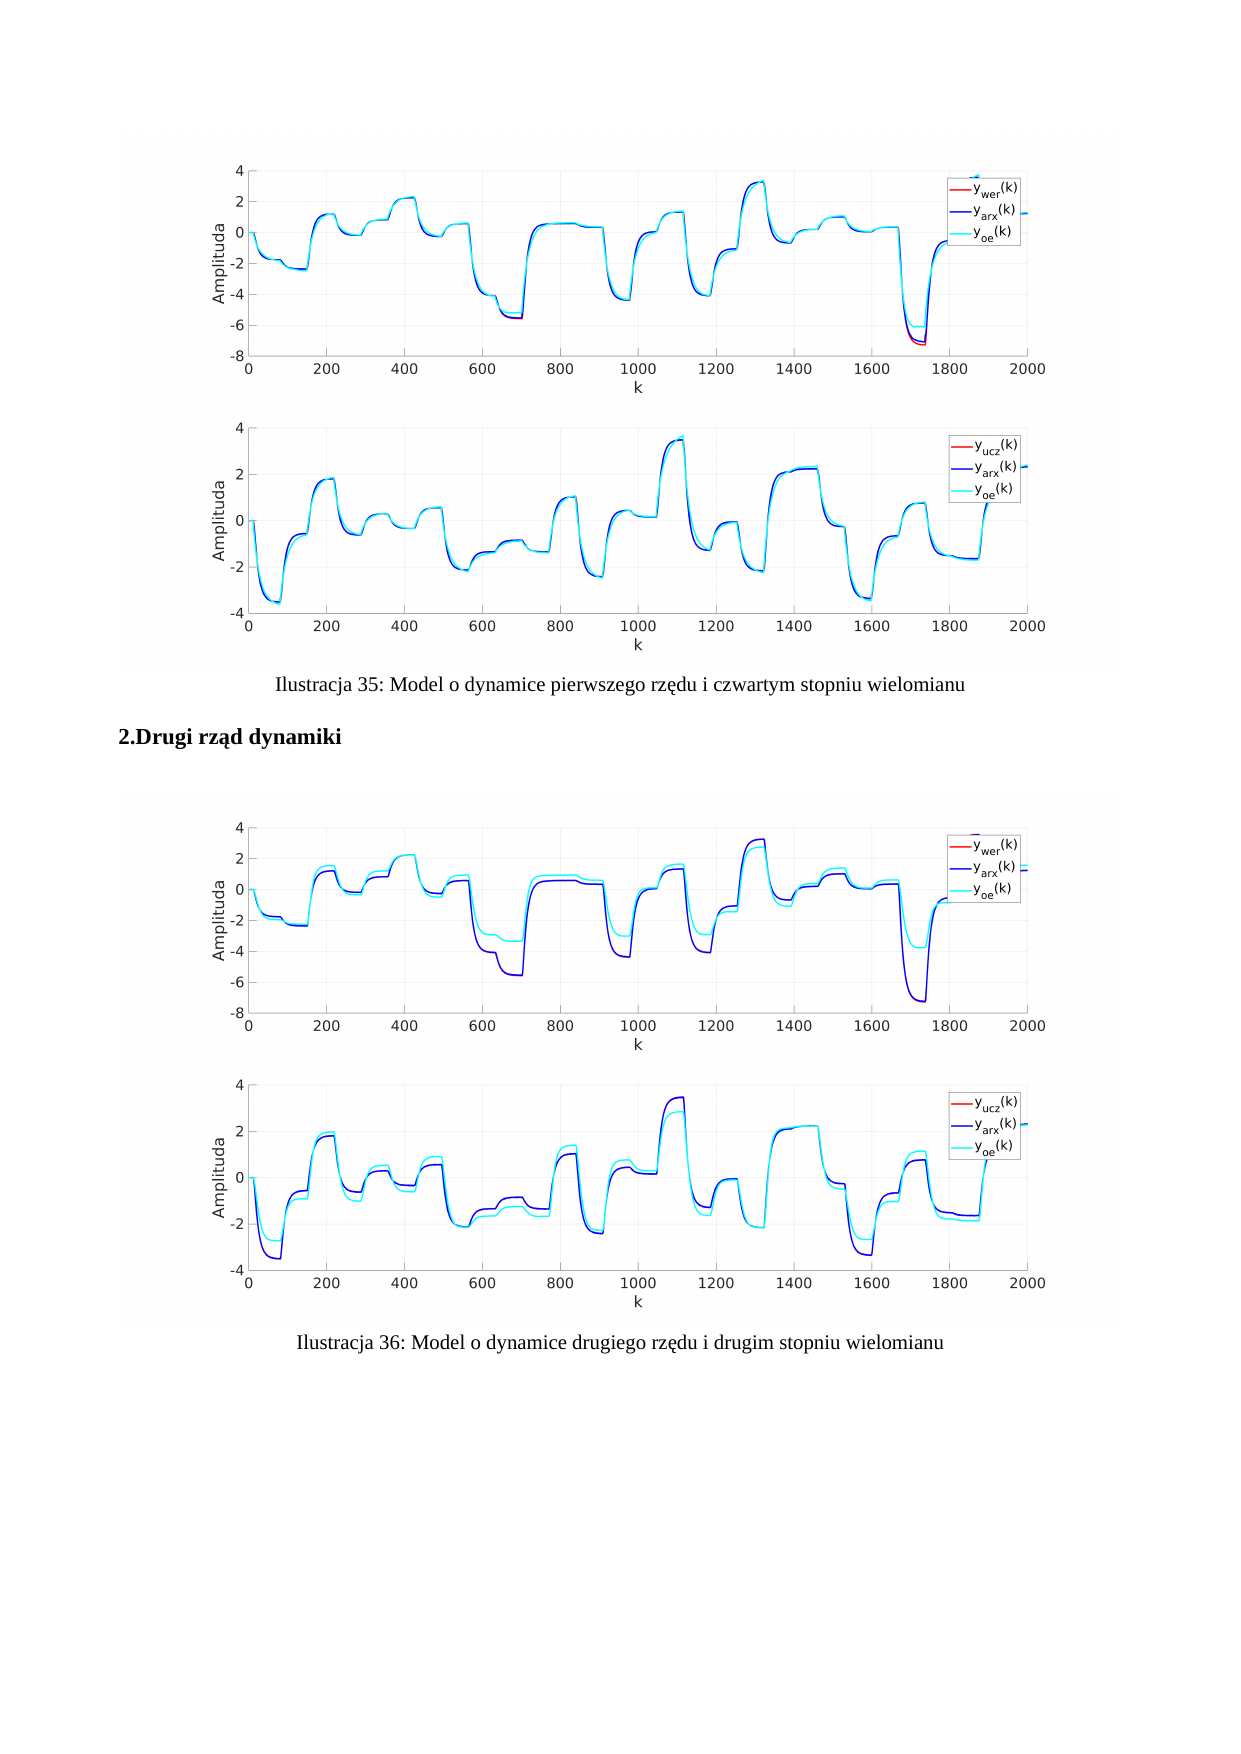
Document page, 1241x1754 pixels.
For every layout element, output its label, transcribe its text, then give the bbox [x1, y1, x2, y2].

picture [118, 130, 1123, 673]
picture [118, 788, 1123, 1330]
text 2.Drugi rząd dynamiki [118, 723, 1122, 749]
text Ilustracja 35: Model o dynamice pierwszego rzędu i czwartym stopniu wielomianu [118, 673, 1122, 696]
text Ilustracja 36: Model o dynamice drugiego rzędu i drugim stopniu wielomianu [118, 1330, 1122, 1354]
